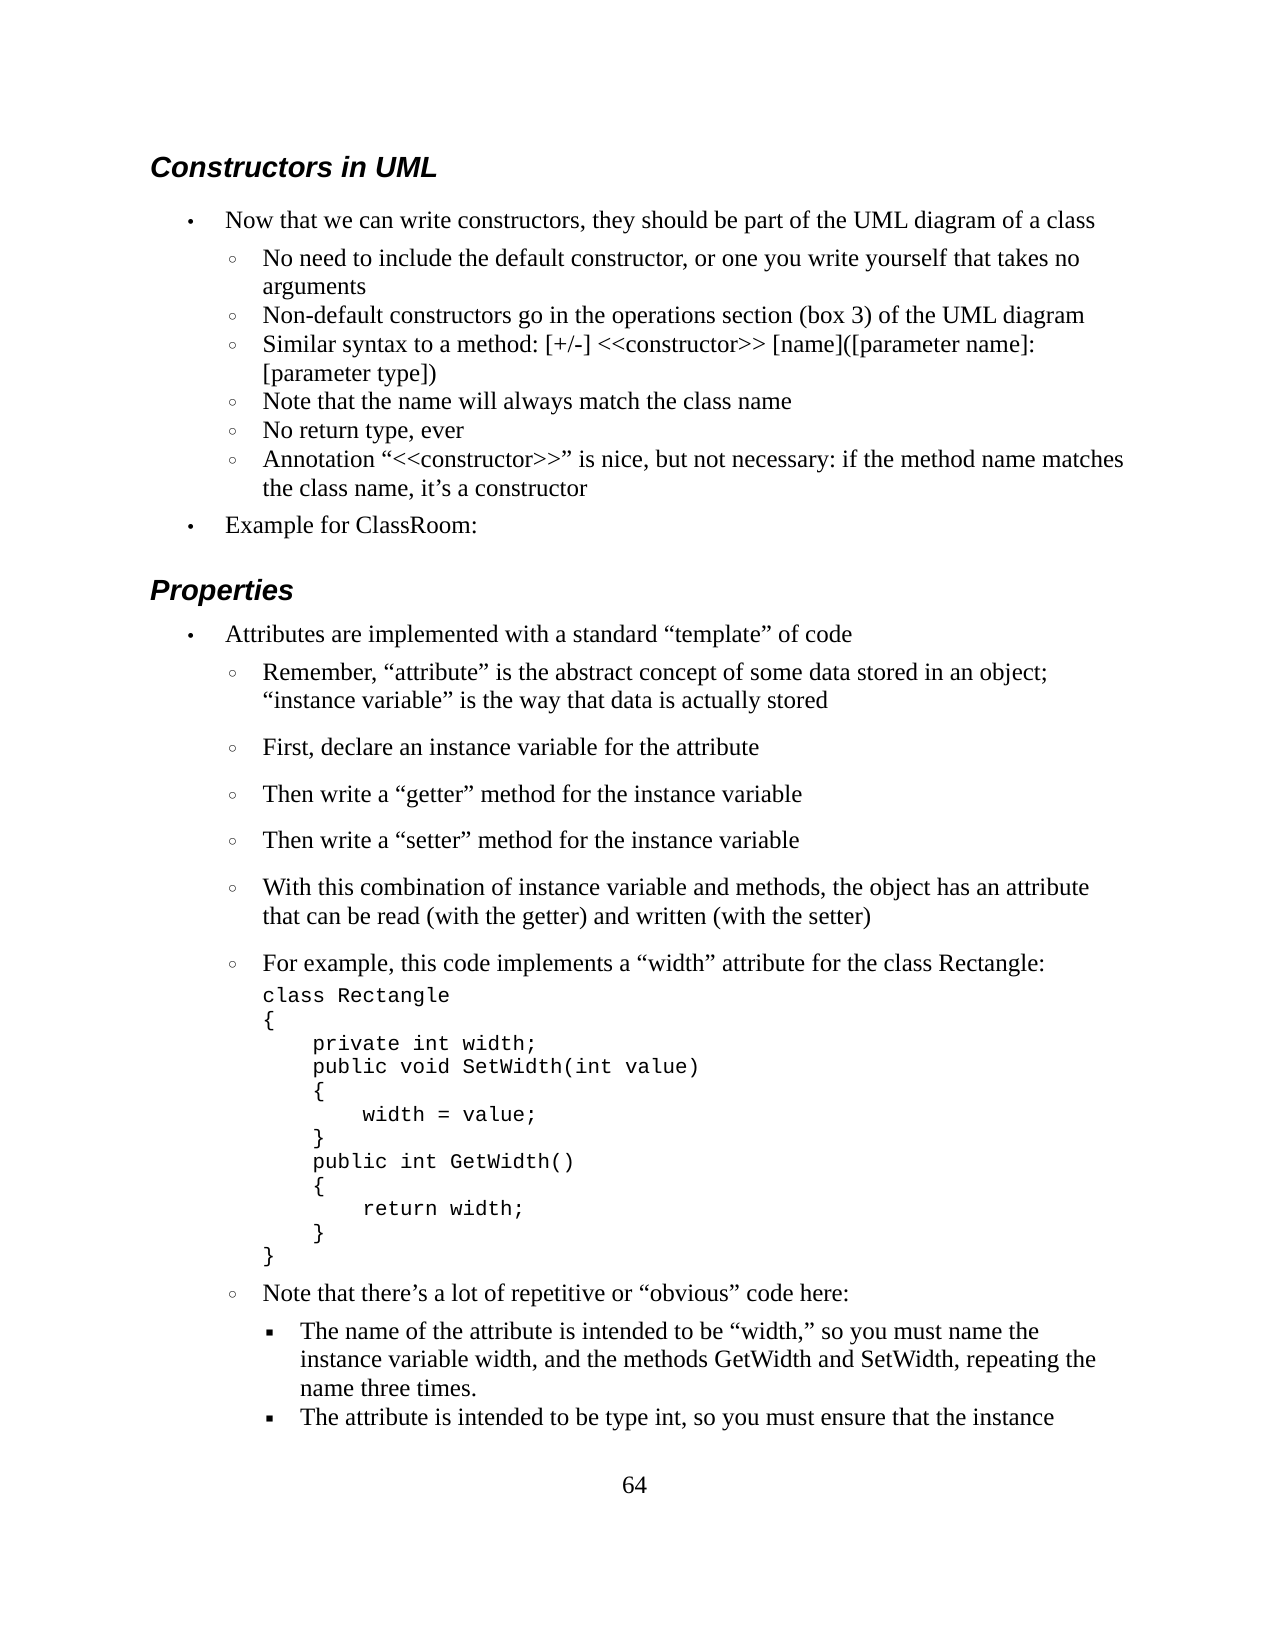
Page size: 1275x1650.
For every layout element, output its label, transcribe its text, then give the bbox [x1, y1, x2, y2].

list Remember, “attribute” is the abstract concept of some data stored in an object; “instance variable” is the way that data is actually stored [225, 657, 1125, 714]
list With this combination of instance variable and methods, the object has an attribute that can be read (with the getter) and written (with the setter) [225, 872, 1125, 930]
list For example, this code implements a “width” attribute for the class Rectangle: [225, 948, 1125, 976]
list No return type, ever [225, 415, 1125, 444]
list No need to include the default constructor, or one you write yourself that takes no arguments [225, 243, 1125, 300]
list Now that we can write constructors, they should be part of the UML diagram of a class [187, 205, 1125, 234]
list } [225, 1127, 1125, 1151]
list { [225, 1080, 1125, 1104]
list Attributes are implemented with a standard “template” of code [187, 619, 1125, 648]
list Then write a “getter” method for the instance variable [225, 779, 1125, 808]
list } [225, 1222, 1125, 1246]
list return width; [225, 1198, 1125, 1222]
list Annotation “<<constructor>>” is nice, but not necessary: if the method name matches the class name, it’s a constructor [225, 444, 1125, 501]
list The name of the attribute is intended to be “width,” so you must name the instance variable width, and the methods GetWidth and SetWidth, repeating the name three times. [262, 1316, 1125, 1402]
subtitle Properties [150, 573, 1125, 607]
list Example for ClassRoom: [187, 510, 1125, 539]
list { [225, 1174, 1125, 1198]
list Note that there’s a lot of repetitive or “obvious” code here: [225, 1278, 1125, 1307]
list public int GetWidth() [225, 1151, 1125, 1174]
list private int width; [225, 1033, 1125, 1056]
list public void SetWidth(int value) [225, 1056, 1125, 1080]
list The attribute is intended to be type int, so you must ensure that the instance [262, 1402, 1125, 1431]
list Non-default constructors go in the operations section (box 3) of the UML diagram [225, 300, 1125, 329]
list { [225, 1009, 1125, 1033]
subtitle Constructors in UML [150, 150, 1125, 183]
list width = value; [225, 1104, 1125, 1127]
list Note that the name will always match the class name [225, 386, 1125, 415]
list Similar syntax to a method: [+/-] <<constructor>> [name]([parameter name]: [parameter type]) [225, 329, 1125, 386]
list } [225, 1246, 1125, 1269]
list First, declare an instance variable for the attribute [225, 732, 1125, 761]
list class Rectangle [225, 985, 1125, 1009]
list Then write a “setter” method for the instance variable [225, 826, 1125, 854]
